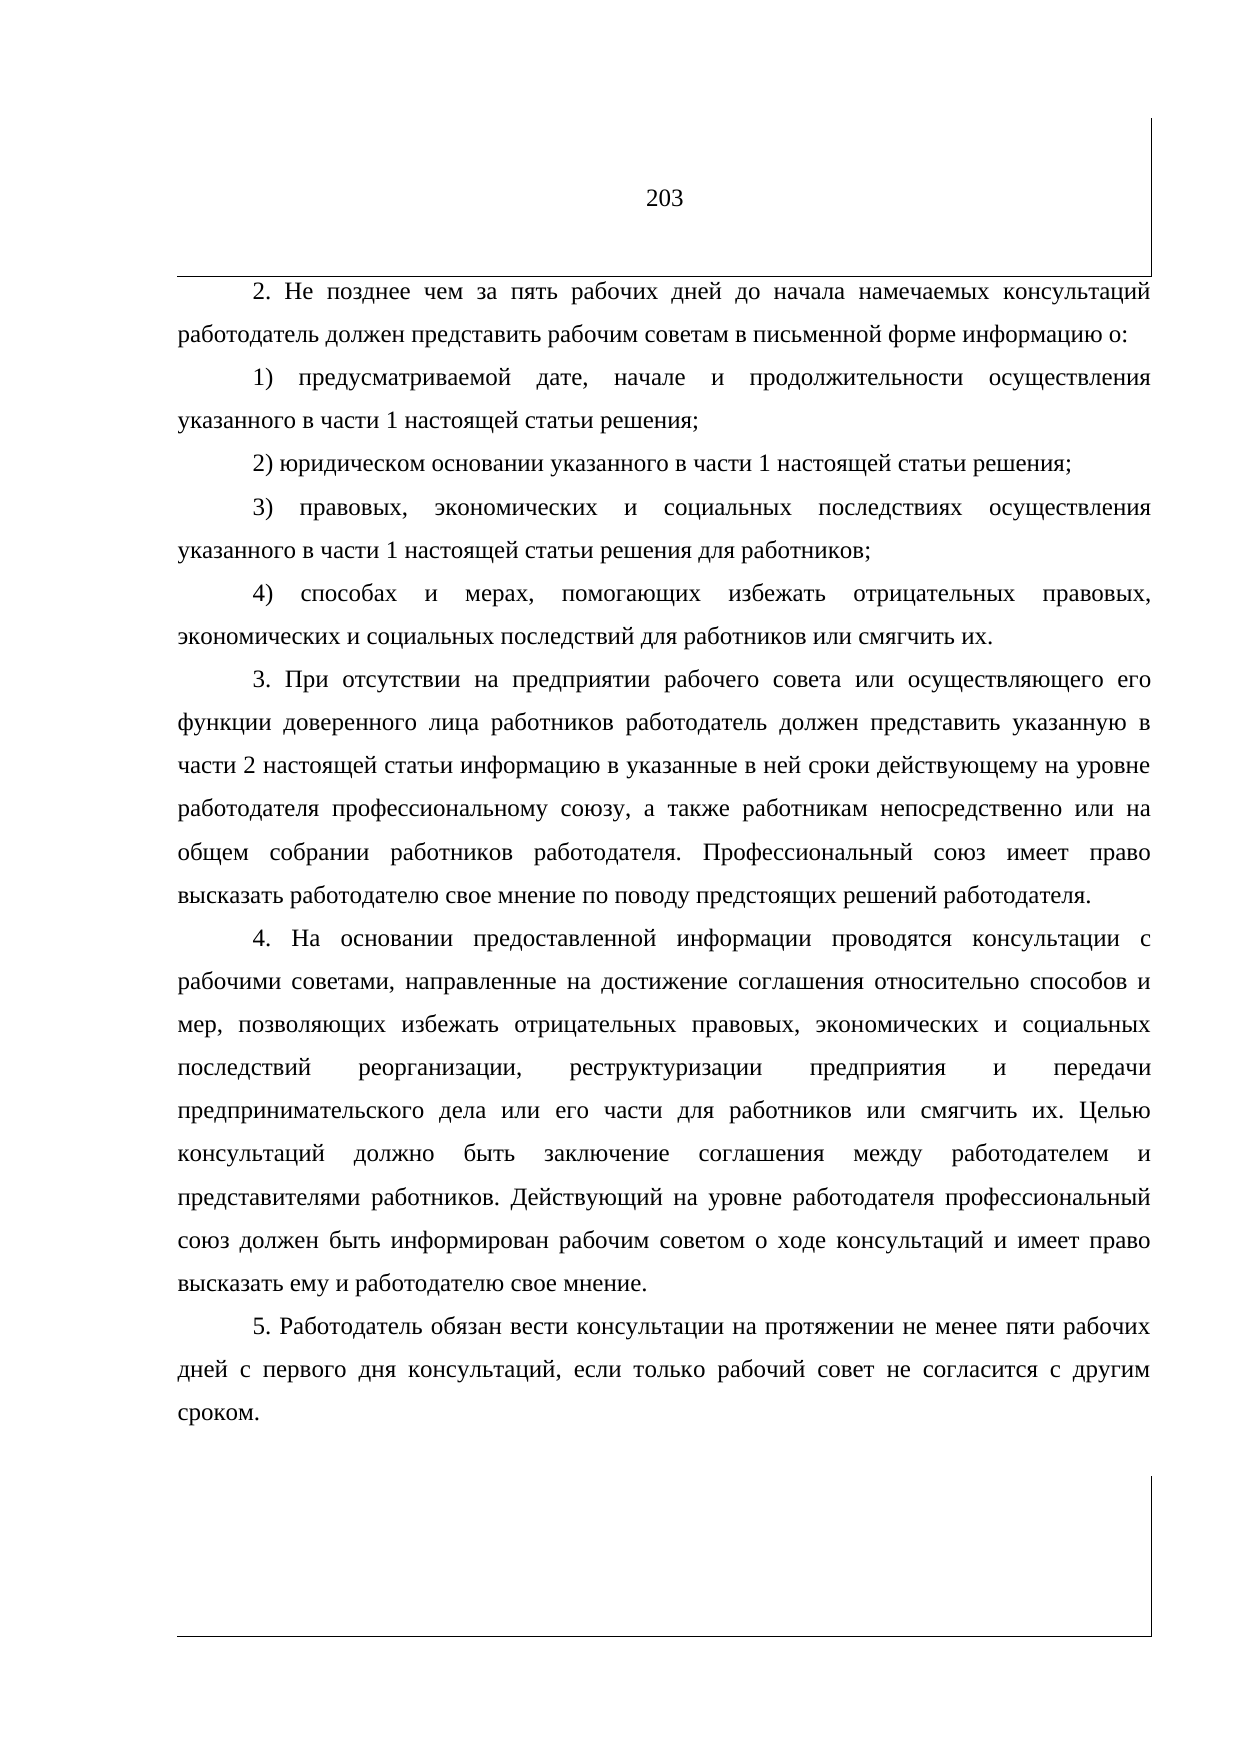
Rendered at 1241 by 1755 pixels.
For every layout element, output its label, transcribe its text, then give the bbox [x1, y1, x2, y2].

text 4) способах и мерах, помогающих избежать отрицательных правовых, экономических и социальных последствий для работников или смягчить их. [177, 578, 1152, 650]
text 4. На основании предоставленной информации проводятся консультации с рабочими советами, направленные на достижение соглашения относительно способов и мер, позволяющих избежать отрицательных правовых, экономических и социальных последствий реорганизации, реструктуризации предприятия и передачи предпринимательского дела или его части для работников или смягчить их. Целью консультаций должно быть заключение соглашения между работодателем и представителями работников. Действующий на уровне работодателя профессиональный союз должен быть информирован рабочим советом о ходе консультаций и имеет право высказать ему и работодателю свое мнение. [177, 923, 1152, 1297]
text 5. Работодатель обязан вести консультации на протяжении не менее пяти рабочих дней с первого дня консультаций, если только рабочий совет не согласится с другим сроком. [177, 1311, 1152, 1426]
text 2) юридическом основании указанного в части 1 настоящей статьи решения; [177, 448, 1152, 477]
text 3) правовых, экономических и социальных последствиях осуществления указанного в части 1 настоящей статьи решения для работников; [177, 492, 1152, 563]
text 3. При отсутствии на предприятии рабочего совета или осуществляющего его функции доверенного лица работников работодатель должен представить указанную в части 2 настоящей статьи информацию в указанные в ней сроки действующему на уровне работодателя профессиональному союзу, а также работникам непосредственно или на общем собрании работников работодателя. Профессиональный союз имеет право высказать работодателю свое мнение по поводу предстоящих решений работодателя. [177, 664, 1152, 908]
text 1) предусматриваемой дате, начале и продолжительности осуществления указанного в части 1 настоящей статьи решения; [177, 362, 1152, 434]
text 2. Не позднее чем за пять рабочих дней до начала намечаемых консультаций работодатель должен представить рабочим советам в письменной форме информацию о: [177, 276, 1152, 348]
